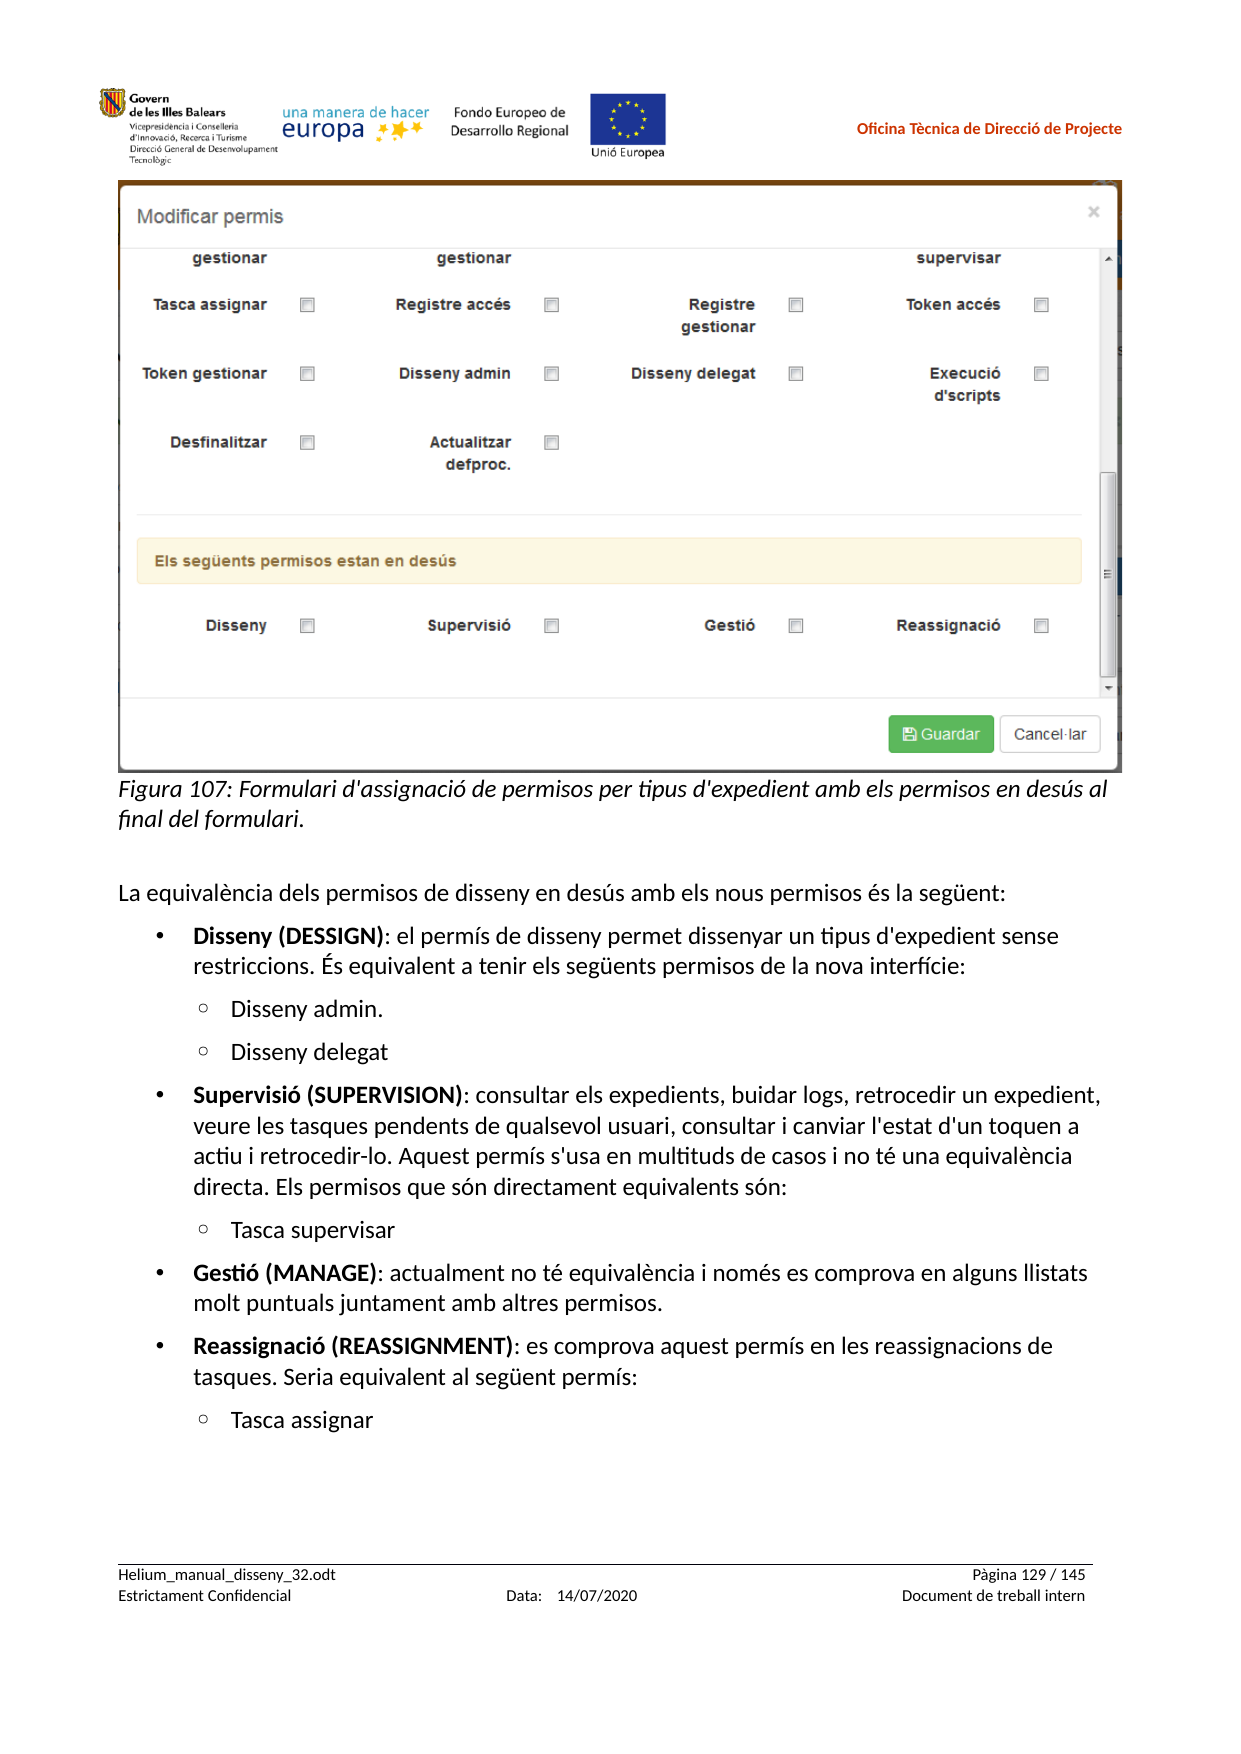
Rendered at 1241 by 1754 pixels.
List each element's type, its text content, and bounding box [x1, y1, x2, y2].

list Disseny (DESSIGN): el permís de disseny permet dissenyar un tipus d'expedient sense restriccions. És equivalent a tenir els següents permisos de la nova interfície: [156, 920, 1122, 981]
list Tasca supervisar [193, 1214, 1122, 1244]
list Tasca assignar [193, 1404, 1122, 1434]
text Figura 107: Formulari d'assignació de permisos per tipus d'expedient amb els permisos en desús al final del formulari. [118, 773, 1122, 834]
picture [118, 180, 1123, 773]
list Disseny delegat [193, 1036, 1122, 1067]
text La equivalència dels permisos de disseny en desús amb els nous permisos és la següent: [118, 877, 1122, 907]
list Reassignació (REASSIGNMENT): es comprova aquest permís en les reassignacions de tasques. Seria equivalent al següent permís: [156, 1331, 1122, 1392]
picture [99, 87, 668, 166]
list Supervisió (SUPERVISION): consultar els expedients, buidar logs, retrocedir un expedient, veure les tasques pendents de qualsevol usuari, consultar i canviar l'estat d'un toquen a actiu i retrocedir-lo. Aquest permís s'usa en multituds de casos i no té una equivalència directa. Els permisos que són directament equivalents són: [156, 1079, 1122, 1201]
list Disseny admin. [193, 993, 1122, 1024]
list Gestió (MANAGE): actualment no té equivalència i només es comprova en alguns llistats molt puntuals juntament amb altres permisos. [156, 1257, 1122, 1318]
